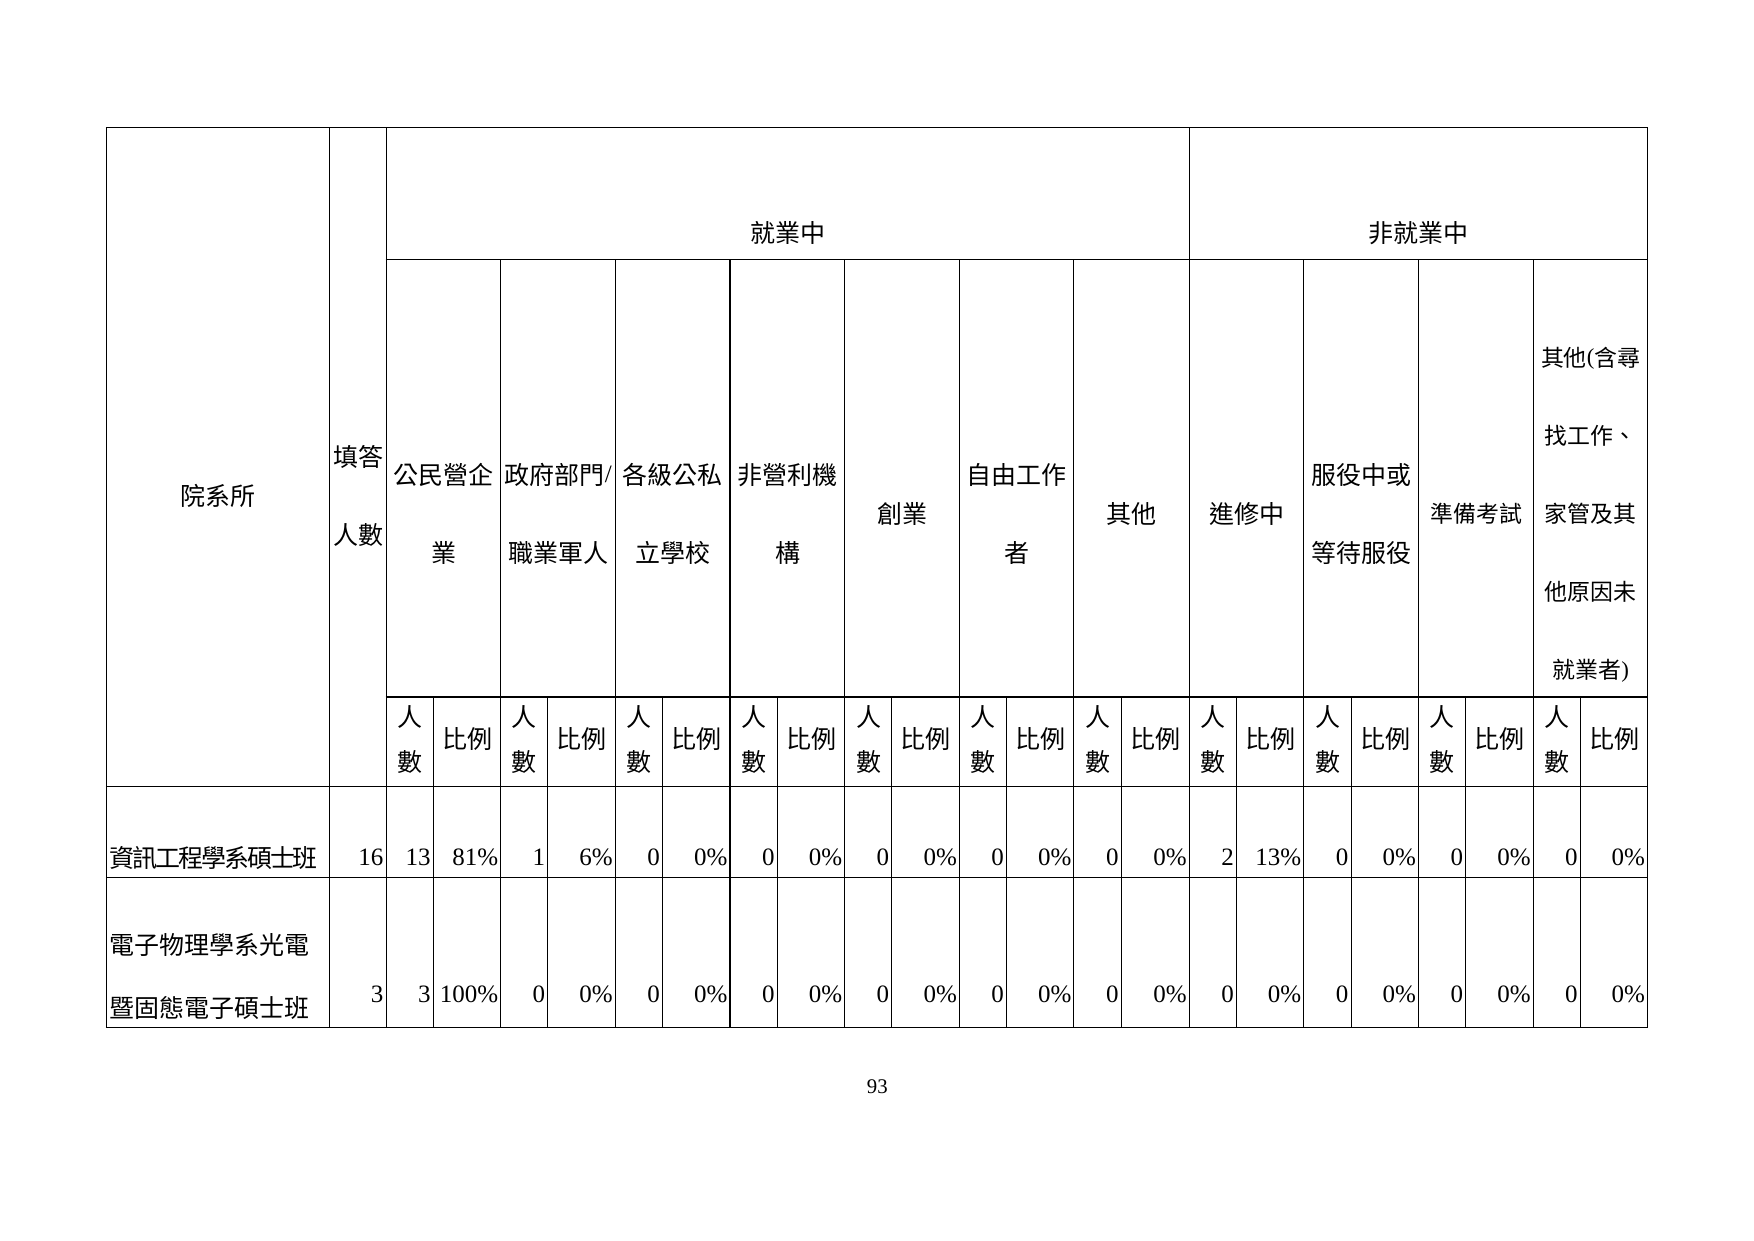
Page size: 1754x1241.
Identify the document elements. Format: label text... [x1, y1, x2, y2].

table_cell 比例 [1237, 698, 1303, 786]
table_cell 人數 [960, 698, 1006, 786]
table_cell 0 [616, 878, 662, 1027]
table_cell 比例 [1352, 698, 1418, 786]
table_cell 0% [1581, 787, 1647, 877]
table_header 非就業中 [1190, 128, 1647, 259]
table_cell 其他(含尋找工作、家管及其他原因未就業者) [1534, 260, 1647, 696]
table_cell 0% [778, 787, 844, 877]
table_cell 0% [1466, 787, 1533, 877]
table_cell 非營利機構 [731, 260, 844, 696]
table_cell 0% [548, 878, 615, 1027]
table_cell 0% [663, 878, 729, 1027]
table_cell 1 [501, 787, 547, 877]
table_cell 準備考試 [1419, 260, 1533, 696]
table_cell 比例 [548, 698, 615, 786]
table_cell 0% [778, 878, 844, 1027]
table_cell 資訊工程學系碩士班 [107, 787, 329, 877]
table_cell 3 [387, 878, 433, 1027]
table_cell 人數 [1534, 698, 1580, 786]
table_cell 0% [1352, 787, 1418, 877]
table_cell 0 [1534, 878, 1580, 1027]
table_cell 比例 [1122, 698, 1189, 786]
table_cell 0 [1419, 878, 1465, 1027]
table_cell 進修中 [1190, 260, 1303, 696]
table_cell 比例 [892, 698, 959, 786]
table_cell 人數 [1304, 698, 1351, 786]
table_cell 0 [1534, 787, 1580, 877]
table_cell 0 [960, 878, 1006, 1027]
table_cell 0% [1466, 878, 1533, 1027]
table_cell 人數 [1190, 698, 1236, 786]
table_cell 0 [731, 878, 777, 1027]
table_cell 人數 [1074, 698, 1121, 786]
table_cell 0 [845, 787, 891, 877]
table_cell 13 [387, 787, 433, 877]
table_cell 0% [1122, 878, 1189, 1027]
table_cell 0% [1007, 787, 1073, 877]
table_cell 0 [1190, 878, 1236, 1027]
table_cell 2 [1190, 787, 1236, 877]
table_cell 自由工作者 [960, 260, 1073, 696]
table_cell 人數 [731, 698, 777, 786]
table_cell 81% [434, 787, 500, 877]
table_cell 0 [501, 878, 547, 1027]
table_cell 0 [960, 787, 1006, 877]
table_cell 各級公私立學校 [616, 260, 729, 696]
table_cell 0 [616, 787, 662, 877]
table_cell 0% [892, 878, 959, 1027]
table_cell 0 [1419, 787, 1465, 877]
table_cell 比例 [1581, 698, 1647, 786]
table_cell 0% [1237, 878, 1303, 1027]
table_cell 0% [1122, 787, 1189, 877]
table_cell 人數 [387, 698, 433, 786]
table_header 就業中 [387, 128, 1189, 259]
table_cell 比例 [434, 698, 500, 786]
table_cell 比例 [778, 698, 844, 786]
table_header 填答 人數 [330, 128, 386, 786]
table_cell 0 [1074, 878, 1121, 1027]
table_cell 0 [1074, 787, 1121, 877]
table_cell 比例 [1466, 698, 1533, 786]
table_cell 0 [845, 878, 891, 1027]
table_cell 創業 [845, 260, 959, 696]
table_cell 其他 [1074, 260, 1189, 696]
table_header 院系所 [107, 128, 329, 786]
table_cell 0% [1352, 878, 1418, 1027]
table_cell 0% [892, 787, 959, 877]
table_cell 3 [330, 878, 386, 1027]
table_cell 13% [1237, 787, 1303, 877]
table_cell 比例 [663, 698, 729, 786]
table_cell 人數 [845, 698, 891, 786]
table_cell 100% [434, 878, 500, 1027]
table_cell 16 [330, 787, 386, 877]
table_cell 0% [663, 787, 729, 877]
table_cell 6% [548, 787, 615, 877]
table_cell 比例 [1007, 698, 1073, 786]
table_cell 人數 [501, 698, 547, 786]
table_cell 0% [1007, 878, 1073, 1027]
table_cell 公民營企業 [387, 260, 500, 696]
table_cell 政府部門/職業軍人 [501, 260, 615, 696]
table_cell 人數 [616, 698, 662, 786]
table_cell 人數 [1419, 698, 1465, 786]
table_cell 0 [1304, 878, 1351, 1027]
table_cell 0 [731, 787, 777, 877]
table_cell 電子物理學系光電暨固態電子碩士班 [107, 878, 329, 1027]
table_cell 服役中或等待服役 [1304, 260, 1418, 696]
table_cell 0 [1304, 787, 1351, 877]
table_cell 0% [1581, 878, 1647, 1027]
